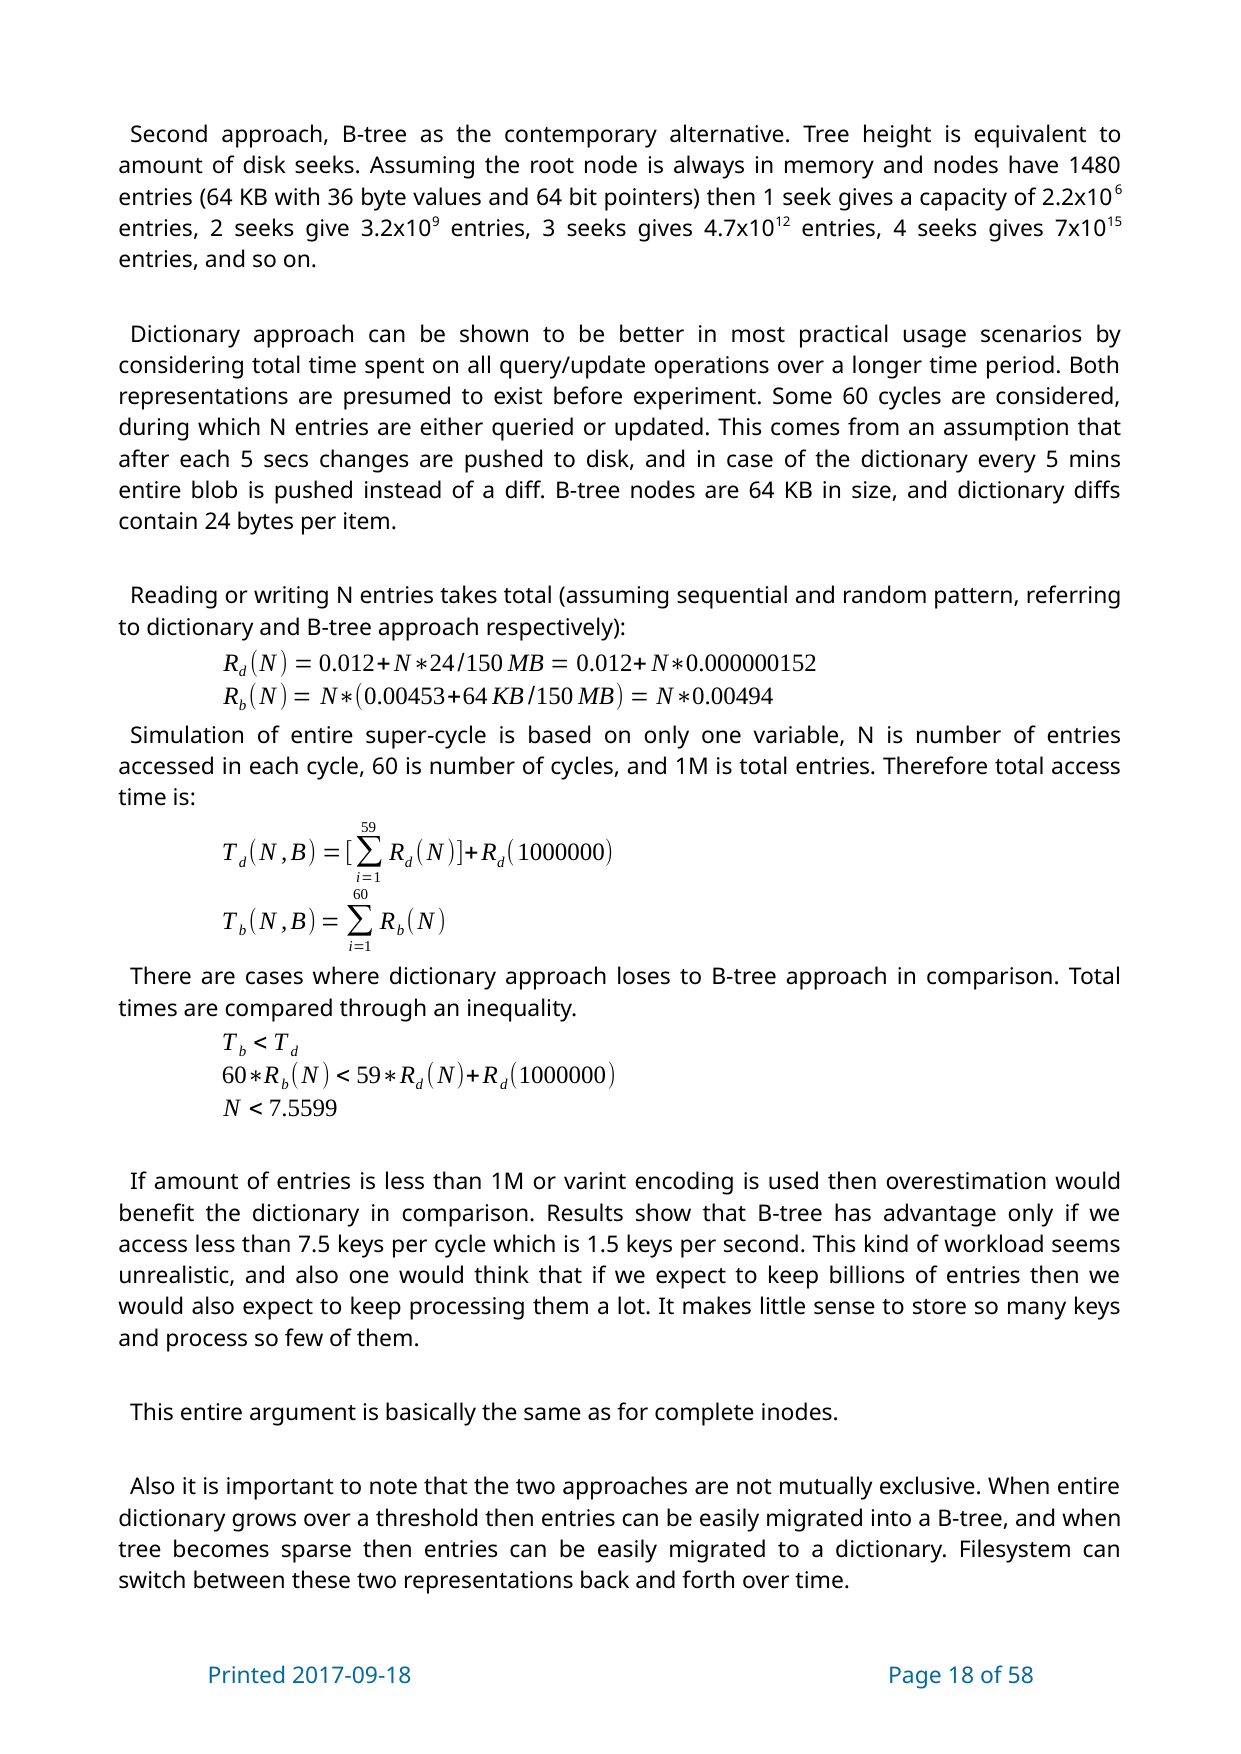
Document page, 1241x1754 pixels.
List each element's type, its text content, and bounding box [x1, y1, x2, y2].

text Also it is important to note that the two approaches are not mutually exclusive. When entire dictionary grows over a threshold then entries can be easily migrated into a B-tree, and when tree becomes sparse then entries can be easily migrated to a dictionary. Filesystem can switch between these two representations back and forth over time. [118, 1470, 1122, 1595]
text This entire argument is basically the same as for complete inodes. [118, 1396, 1122, 1427]
text Reading or writing N entries takes total (assuming sequential and random pattern, referring to dictionary and B-tree approach respectively): [118, 579, 1122, 642]
text Dictionary approach can be shown to be better in most practical usage scenarios by considering total time spent on all query/update operations over a longer time period. Both representations are presumed to exist before experiment. Some 60 cycles are considered, during which N entries are either queried or updated. This comes from an assumption that after each 5 secs changes are pushed to disk, and in case of the dictionary every 5 mins entire blob is pushed instead of a diff. B-tree nodes are 64 KB in size, and dictionary diffs contain 24 bytes per item. [118, 317, 1122, 536]
text Simulation of entire super-cycle is based on only one variable, N is number of entries accessed in each cycle, 60 is number of cycles, and 1M is total entries. Therefore total access time is: [118, 719, 1122, 813]
text Second approach, B-tree as the contemporary alternative. Tree height is equivalent to amount of disk seeks. Assuming the root node is always in memory and nodes have 1480 entries (64 KB with 36 byte values and 64 bit pointers) then 1 seek gives a capacity of 2.2x106 entries, 2 seeks give 3.2x109 entries, 3 seeks gives 4.7x1012 entries, 4 seeks gives 7x1015 entries, and so on. [118, 118, 1122, 274]
text If amount of entries is less than 1M or varint encoding is used then overestimation would benefit the dictionary in comparison. Results show that B-tree has advantage only if we access less than 7.5 keys per cycle which is 1.5 keys per second. This kind of workload seems unrealistic, and also one would think that if we expect to keep billions of entries then we would also expect to keep processing them a lot. It makes little sense to store so many keys and process so few of them. [118, 1165, 1122, 1353]
text There are cases where dictionary approach loses to B-tree approach in comparison. Total times are compared through an inequality. [118, 960, 1122, 1023]
